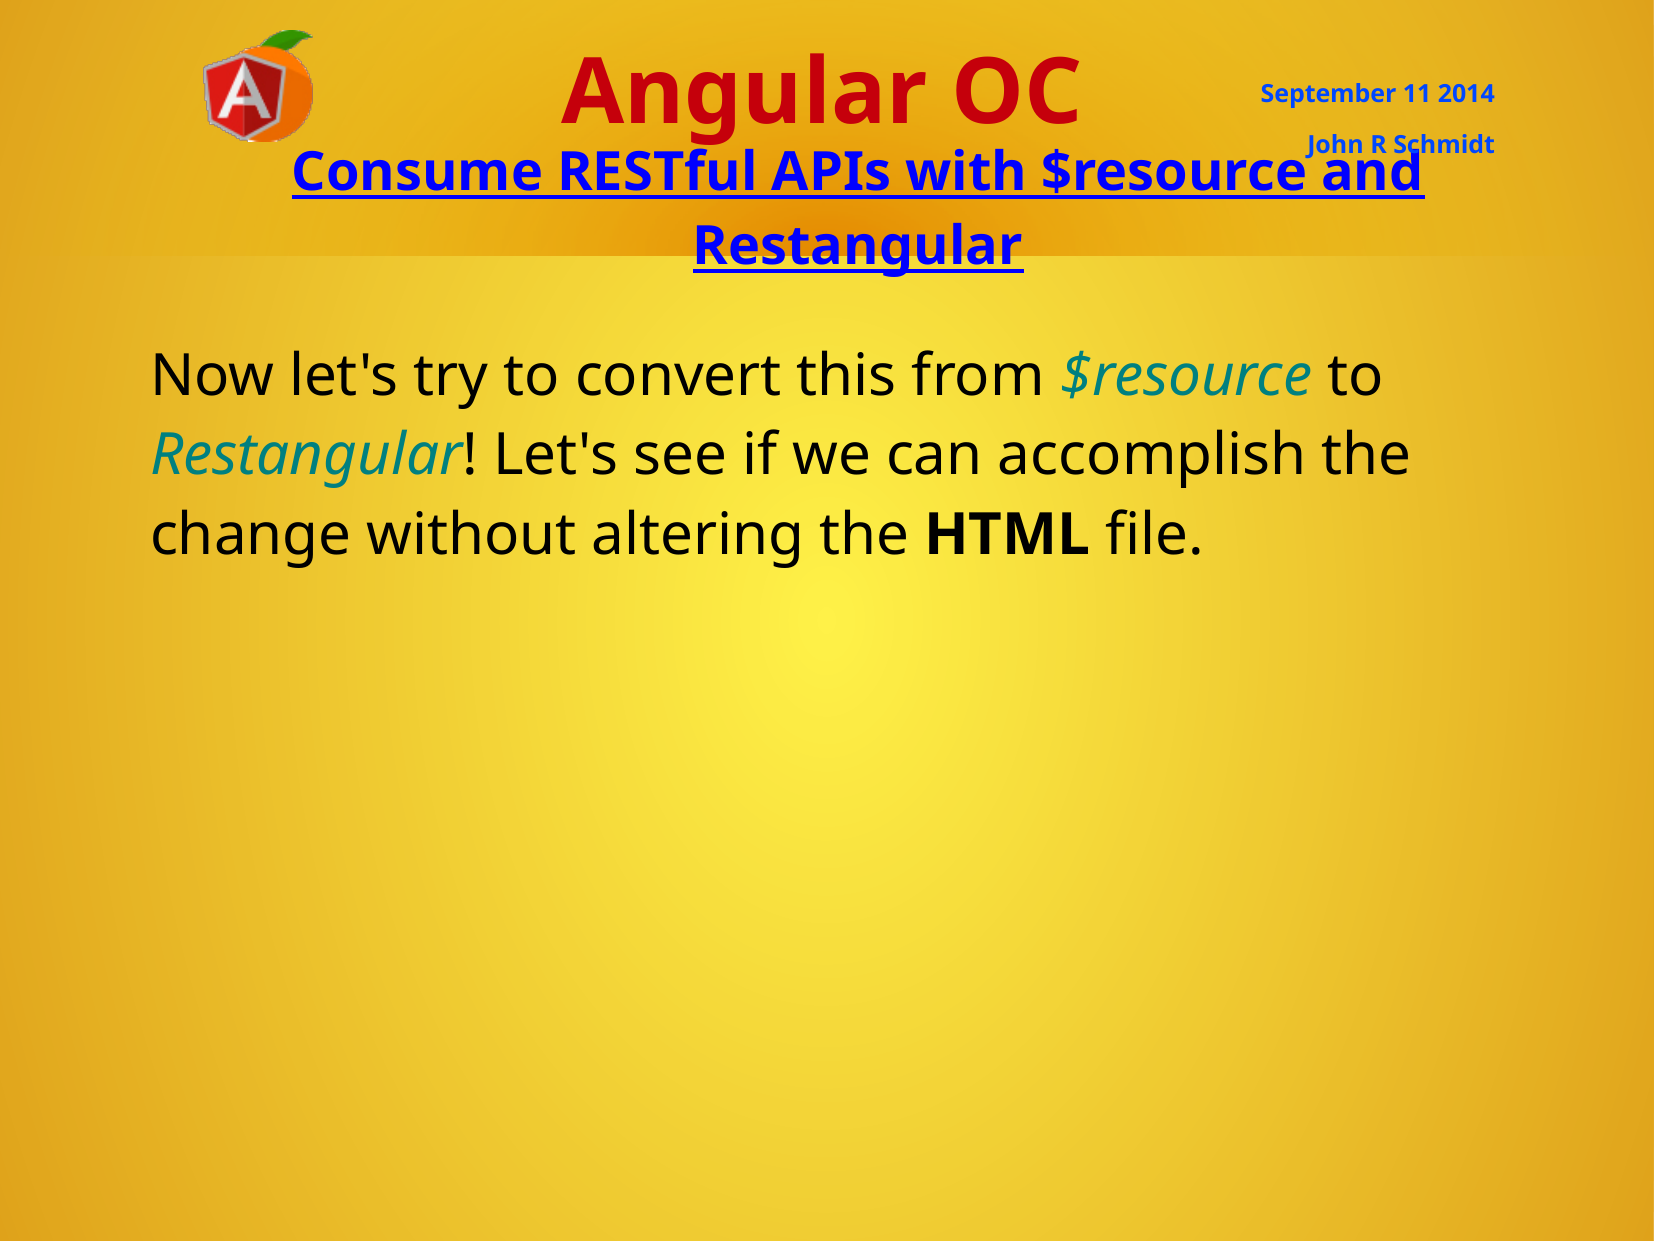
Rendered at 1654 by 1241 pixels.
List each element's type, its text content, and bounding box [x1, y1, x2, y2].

title Angular OC [560, 34, 1086, 142]
text_box September 11 2014 John R Schmidt [1200, 51, 1510, 143]
text_box Consume RESTful APIs with $resource and Restangular [150, 175, 1567, 239]
subtitle Now let's try to convert this from $resource to Restangular! Let's see if we can accomplish the change without altering the HTML file. [150, 350, 1579, 555]
picture [202, 30, 316, 142]
